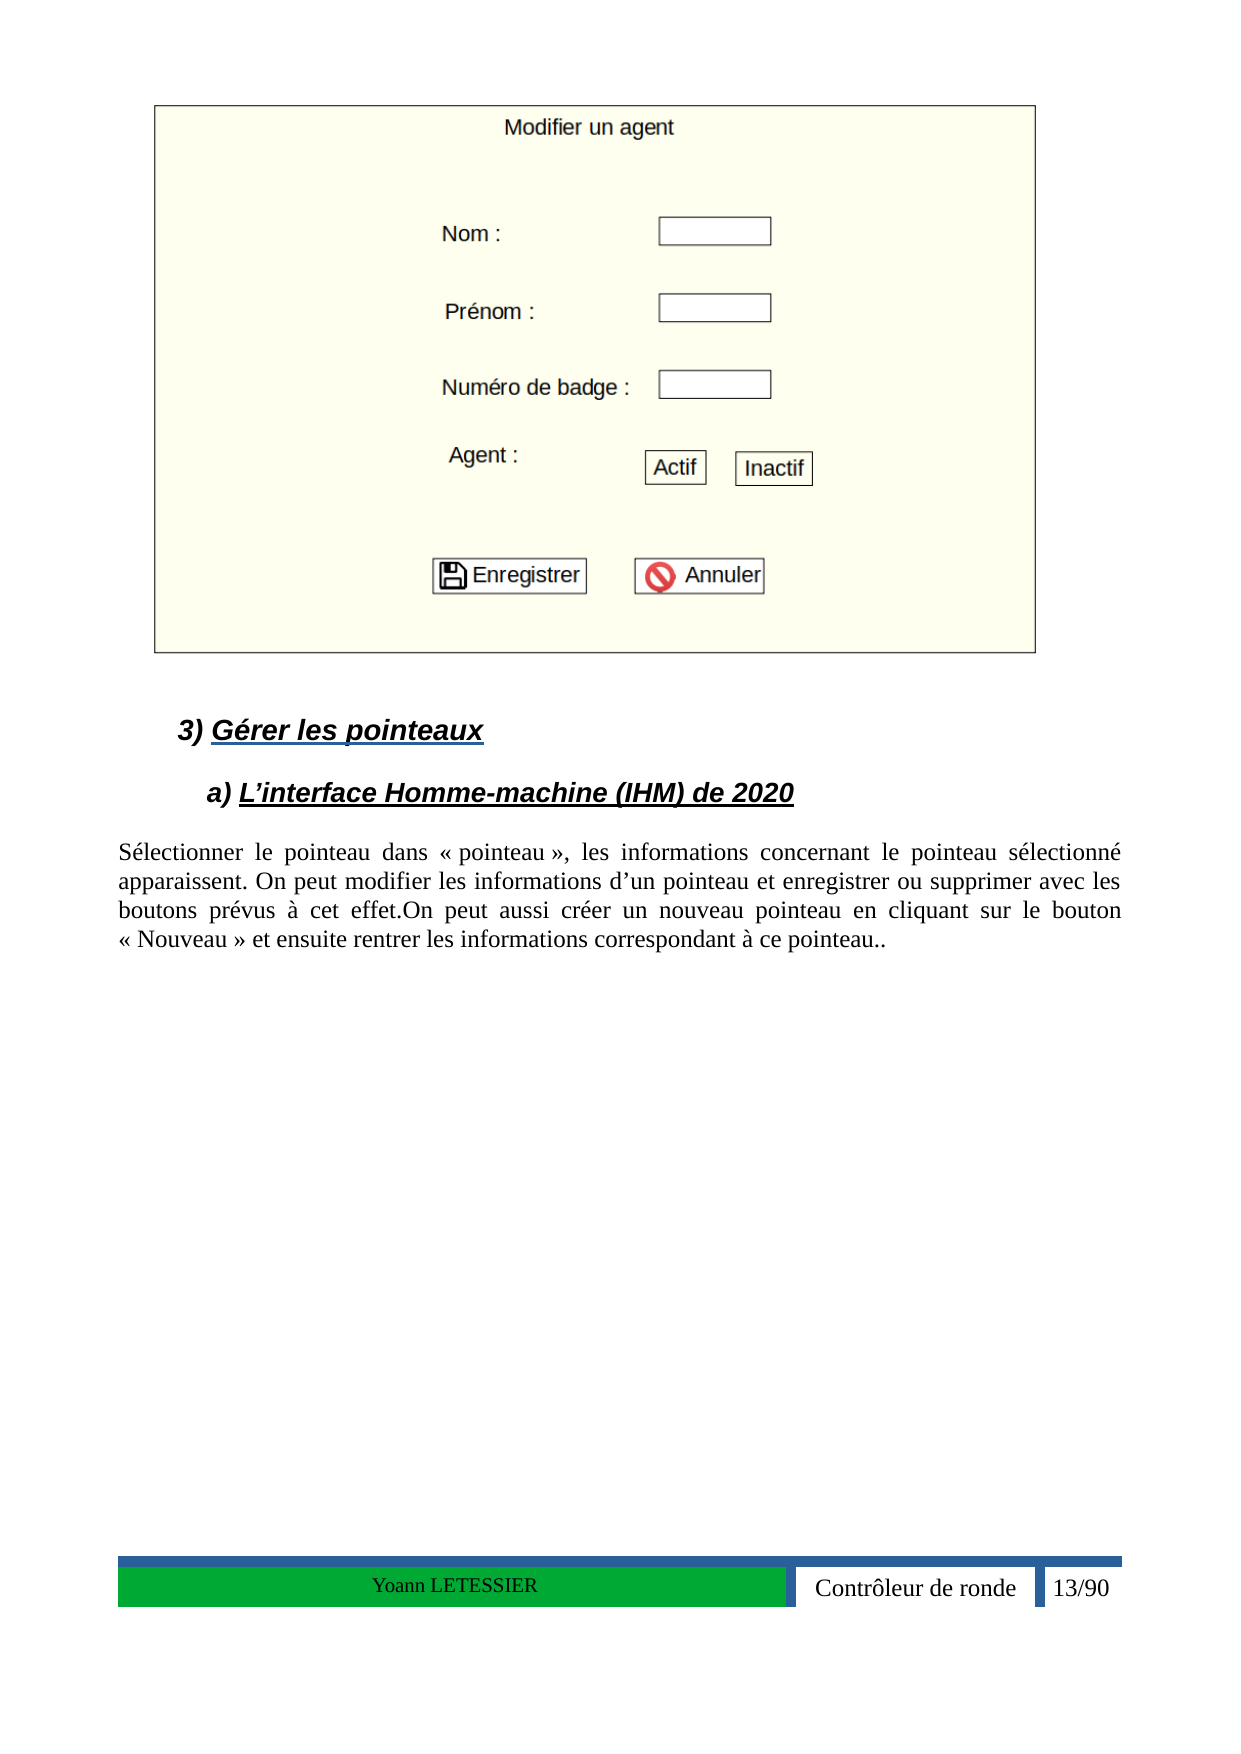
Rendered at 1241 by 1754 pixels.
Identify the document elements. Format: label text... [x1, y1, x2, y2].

picture [152, 104, 1037, 655]
subtitle Gérer les pointeaux [118, 713, 1122, 747]
text Sélectionner le pointeau dans « pointeau », les informations concernant le pointeau sélectionné apparaissent. On peut modifier les informations d’un pointeau et enregistrer ou supprimer avec les boutons prévus à cet effet.On peut aussi créer un nouveau pointeau en cliquant sur le bouton « Nouveau » et ensuite rentrer les informations correspondant à ce pointeau.. [118, 837, 1122, 952]
subtitle L’interface Homme-machine (IHM) de 2020 [118, 776, 1122, 808]
